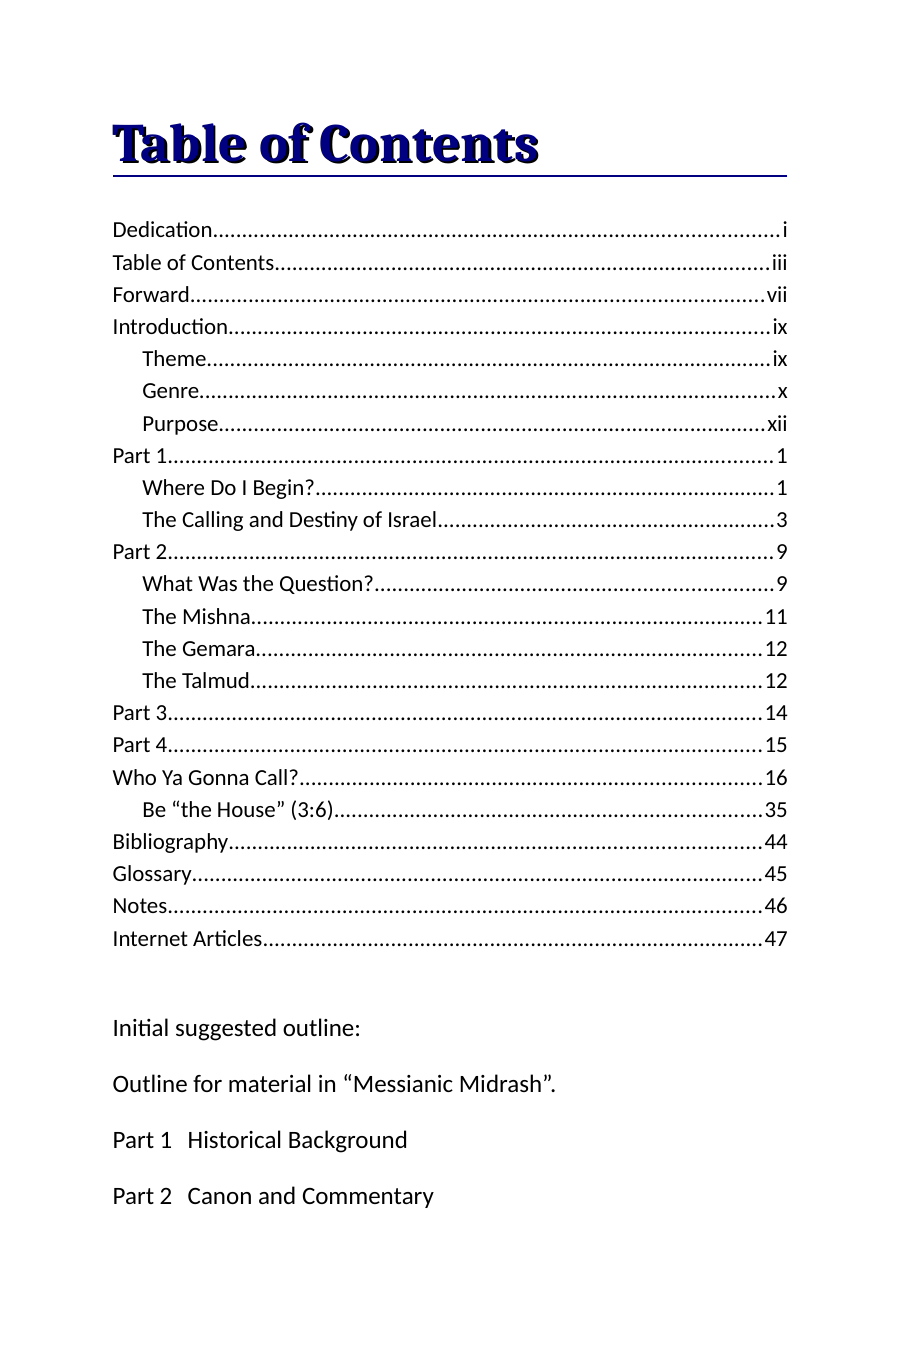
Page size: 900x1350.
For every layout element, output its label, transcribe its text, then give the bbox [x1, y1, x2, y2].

text Genre x [142, 376, 787, 404]
text Part 2 Canon and Commentary [112, 1180, 787, 1211]
text Part 1 Historical Background [112, 1124, 787, 1154]
text Outline for material in “Messianic Midrash”. [112, 1068, 787, 1098]
text Purpose xii [142, 409, 787, 437]
text The Calling and Destiny of Israel 3 [142, 505, 787, 533]
text Table of Contents iii [112, 248, 787, 276]
text Notes 46 [112, 891, 787, 919]
text Internet Articles 47 [112, 924, 787, 952]
text Part 4 15 [112, 731, 787, 758]
text Be “the House” (3:6) 35 [142, 795, 787, 823]
text The Gemara 12 [142, 634, 787, 662]
title Table of Contents [112, 112, 787, 177]
text The Talmud 12 [142, 666, 787, 694]
text Theme ix [142, 344, 787, 372]
text Part 2 9 [112, 537, 787, 565]
text Introduction ix [112, 312, 787, 340]
text Glossary 45 [112, 859, 787, 887]
text What Was the Question? 9 [142, 569, 787, 598]
text Part 1 1 [112, 441, 787, 469]
text Dedication i [112, 216, 787, 243]
text Forward vii [112, 280, 787, 308]
text Part 3 14 [112, 698, 787, 726]
text Where Do I Begin? 1 [142, 473, 787, 501]
text Bibliography 44 [112, 827, 787, 855]
text The Mishna 11 [142, 602, 787, 630]
text Who Ya Gonna Call? 16 [112, 763, 787, 791]
text Initial suggested outline: [112, 1012, 787, 1042]
